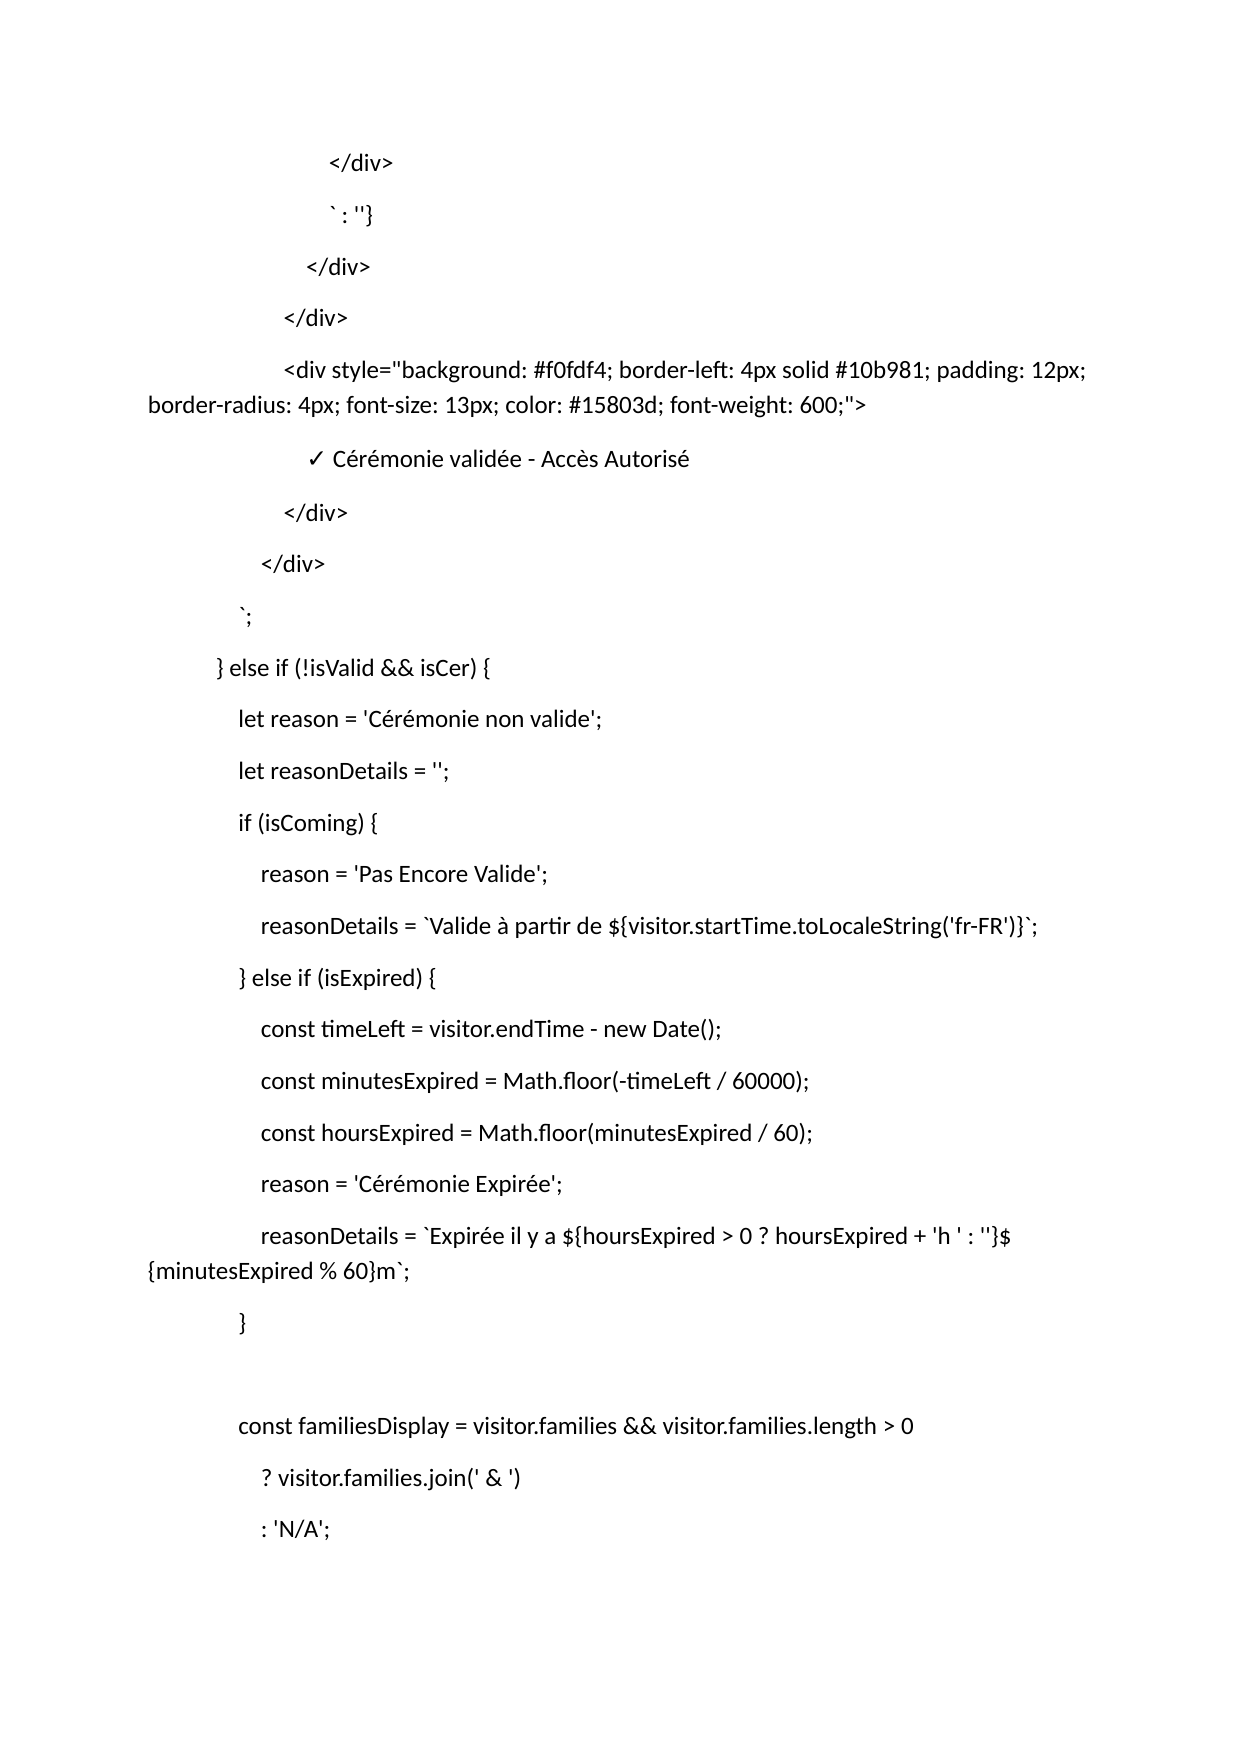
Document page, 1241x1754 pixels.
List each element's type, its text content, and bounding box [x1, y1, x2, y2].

text <div style="background: #f0fdf4; border-left: 4px solid #10b981; padding: 12px; border-radius: 4px; font-size: 13px; color: #15803d; font-weight: 600;"> [148, 354, 1093, 420]
text ` : ''} [148, 199, 1093, 230]
text </div> [148, 251, 1093, 281]
text } else if (!isValid && isCer) { [148, 652, 1093, 682]
text </div> [148, 303, 1093, 333]
text reason = 'Pas Encore Valide'; [148, 858, 1093, 889]
text reasonDetails = `Valide à partir de ${visitor.startTime.toLocaleString('fr-FR')}`; [148, 910, 1093, 941]
text let reasonDetails = ''; [148, 755, 1093, 786]
text const timeLeft = visitor.endTime - new Date(); [148, 1013, 1093, 1044]
text const minutesExpired = Math.floor(-timeLeft / 60000); [148, 1065, 1093, 1096]
text let reason = 'Cérémonie non valide'; [148, 703, 1093, 734]
text ? visitor.families.join(' & ') [148, 1462, 1093, 1492]
text </div> [148, 548, 1093, 579]
text if (isComing) { [148, 807, 1093, 837]
text } else if (isExpired) { [148, 962, 1093, 992]
text reason = 'Cérémonie Expirée'; [148, 1168, 1093, 1199]
text `; [148, 600, 1093, 631]
text const hoursExpired = Math.floor(minutesExpired / 60); [148, 1117, 1093, 1147]
text ✓ Cérémonie validée - Accès Autorisé [148, 441, 1093, 475]
text : 'N/A'; [148, 1513, 1093, 1544]
text reasonDetails = `Expirée il y a ${hoursExpired > 0 ? hoursExpired + 'h ' : ''}${minutesExpired % 60}m`; [148, 1220, 1093, 1286]
text </div> [148, 148, 1093, 178]
text </div> [148, 497, 1093, 527]
text } [148, 1307, 1093, 1337]
text const familiesDisplay = visitor.families && visitor.families.length > 0 [148, 1410, 1093, 1441]
